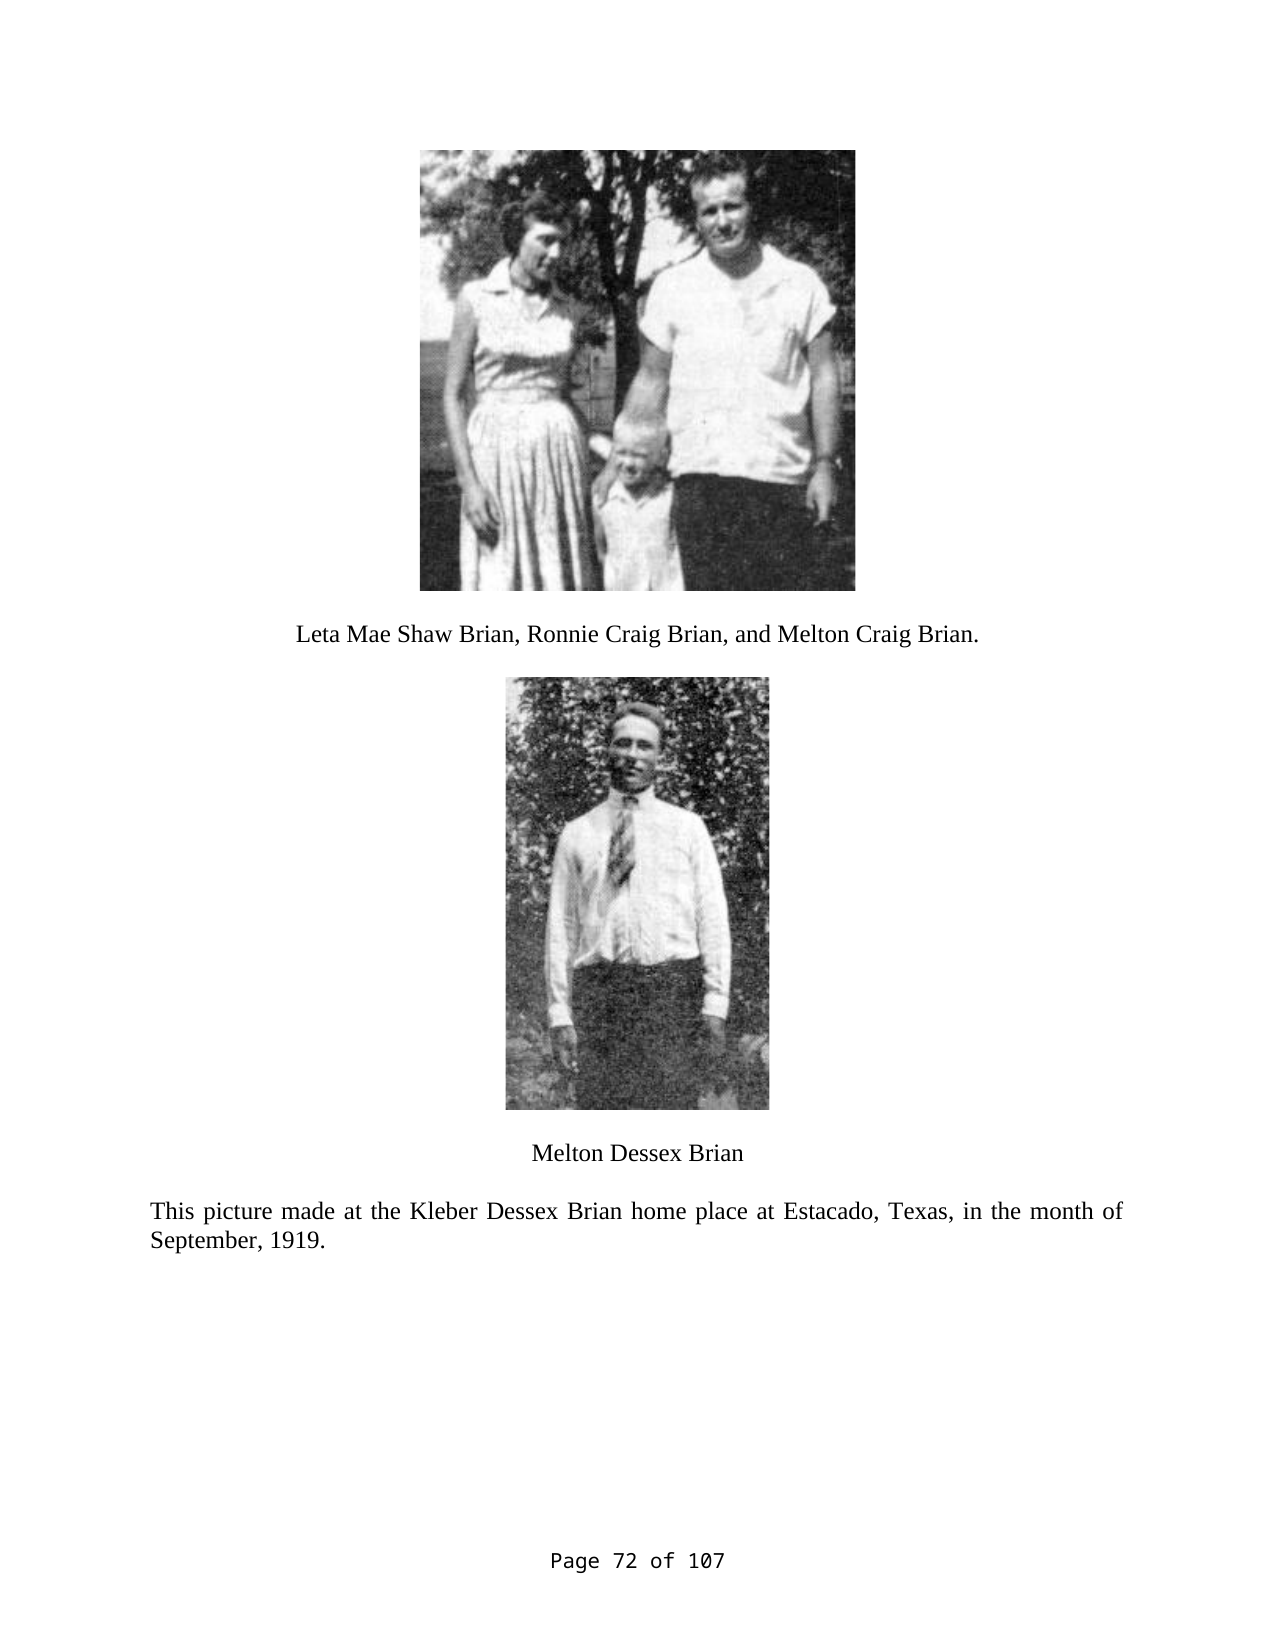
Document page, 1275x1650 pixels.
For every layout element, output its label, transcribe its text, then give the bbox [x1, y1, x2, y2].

picture [505, 677, 770, 1110]
subtitle Melton Dessex Brian [150, 1138, 1125, 1167]
picture [419, 150, 856, 591]
subtitle Leta Mae Shaw Brian, Ronnie Craig Brian, and Melton Craig Brian. [150, 619, 1125, 648]
text This picture made at the Kleber Dessex Brian home place at Estacado, Texas, in the month of September, 1919. [150, 1196, 1125, 1253]
